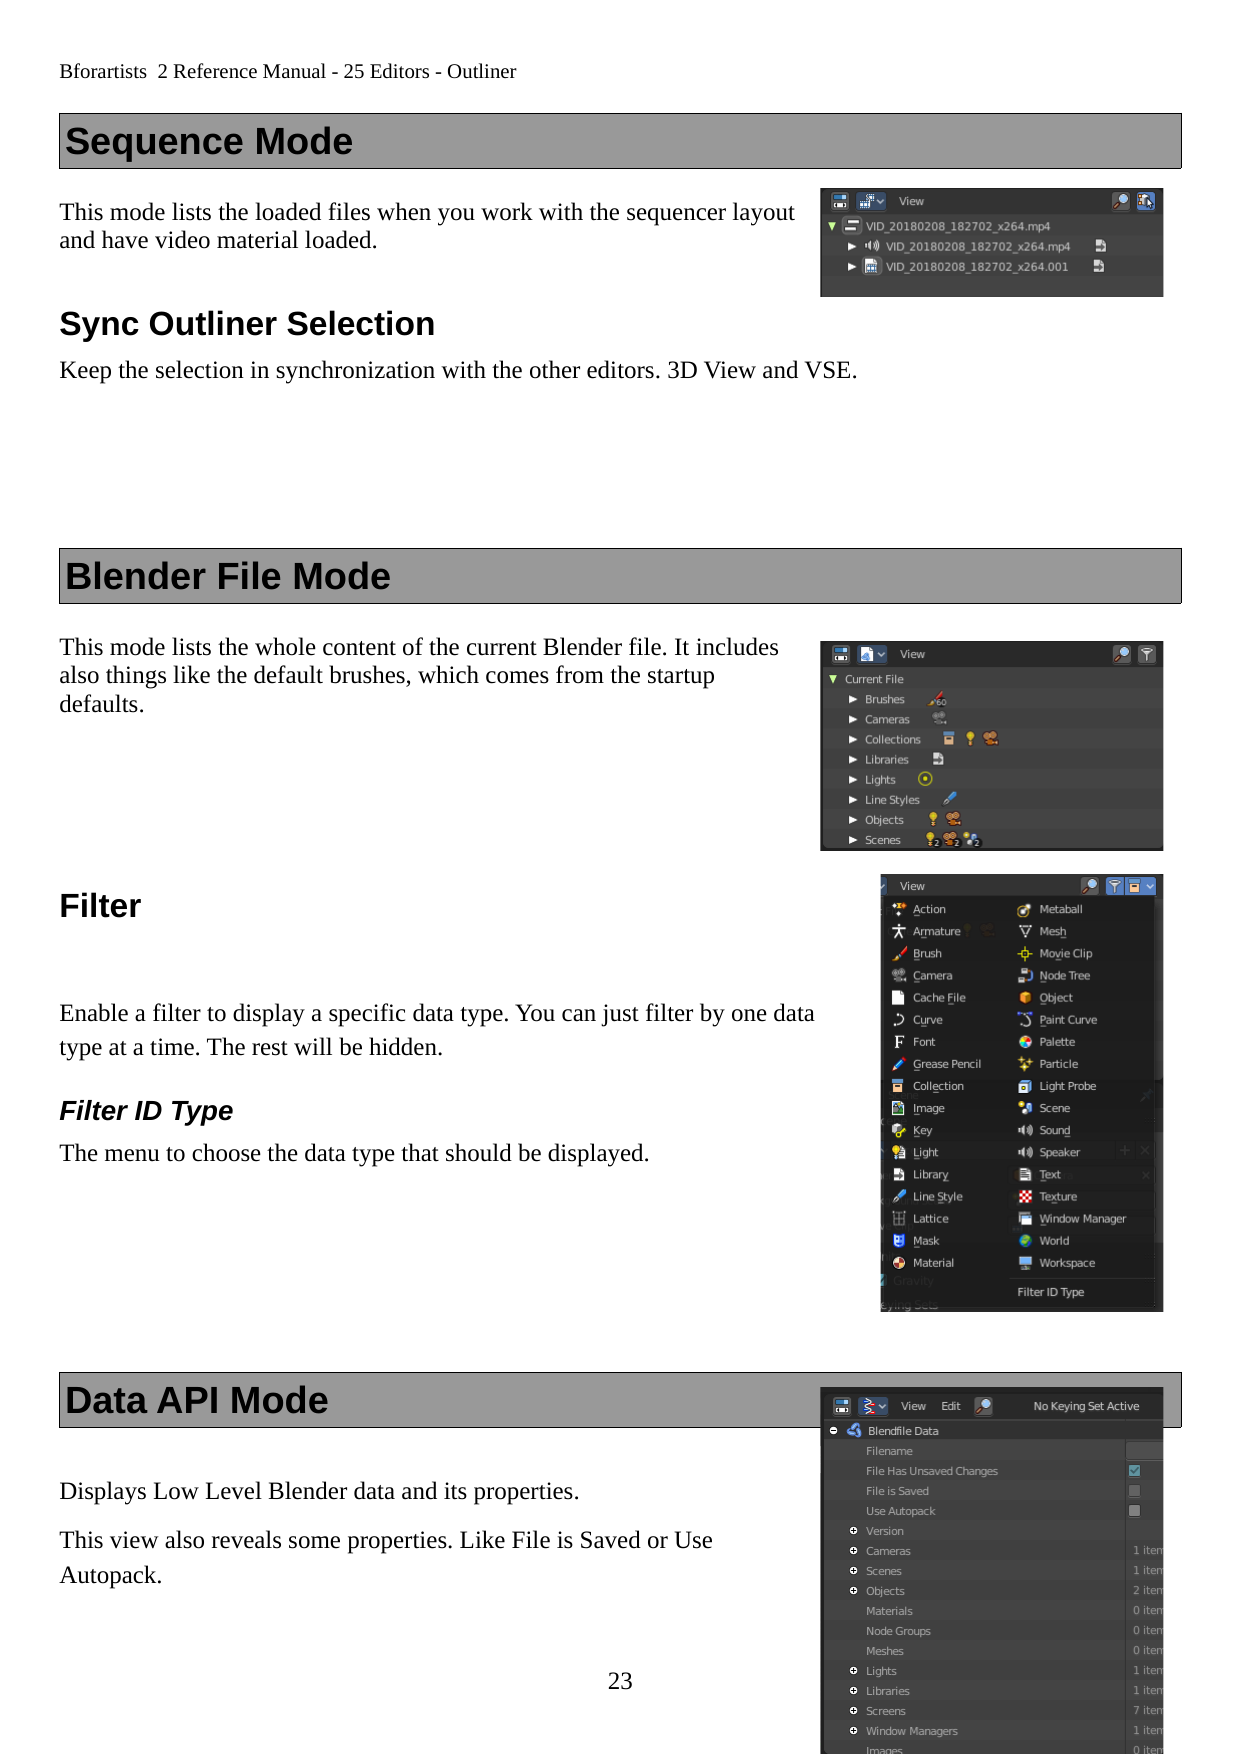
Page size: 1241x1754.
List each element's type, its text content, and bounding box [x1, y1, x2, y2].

subtitle [1164, 1094, 1181, 1126]
subtitle Filter ID Type [59, 1094, 880, 1126]
picture [820, 1387, 1164, 1754]
text Keep the selection in synchronization with the other editors. 3D View and VSE. [59, 355, 1181, 384]
text This mode lists the whole content of the current Blender file. It includes also things like the default brushes, which comes from the startup defaults. [59, 632, 1181, 718]
picture [820, 641, 1164, 851]
subtitle Filter [59, 886, 880, 925]
subtitle [1164, 886, 1181, 925]
text Displays Low Level Blender data and its properties. [59, 1476, 820, 1505]
table_header Data API Mode [60, 1373, 1181, 1427]
table_header Blender File Mode [60, 549, 1181, 603]
text Enable a filter to display a specific data type. You can just filter by one data type at a time. The rest will be hidden. [59, 998, 880, 1061]
text This mode lists the loaded files when you work with the sequencer layout and have video material loaded. [59, 197, 820, 254]
text The menu to choose the data type that should be displayed. [59, 1138, 880, 1167]
text This view also reveals some properties. Like File is Saved or Use Autopack. [59, 1525, 820, 1588]
subtitle Sync Outliner Selection [59, 304, 1181, 342]
picture [820, 188, 1164, 297]
picture [880, 874, 1164, 1312]
table_header Sequence Mode [60, 114, 1181, 168]
